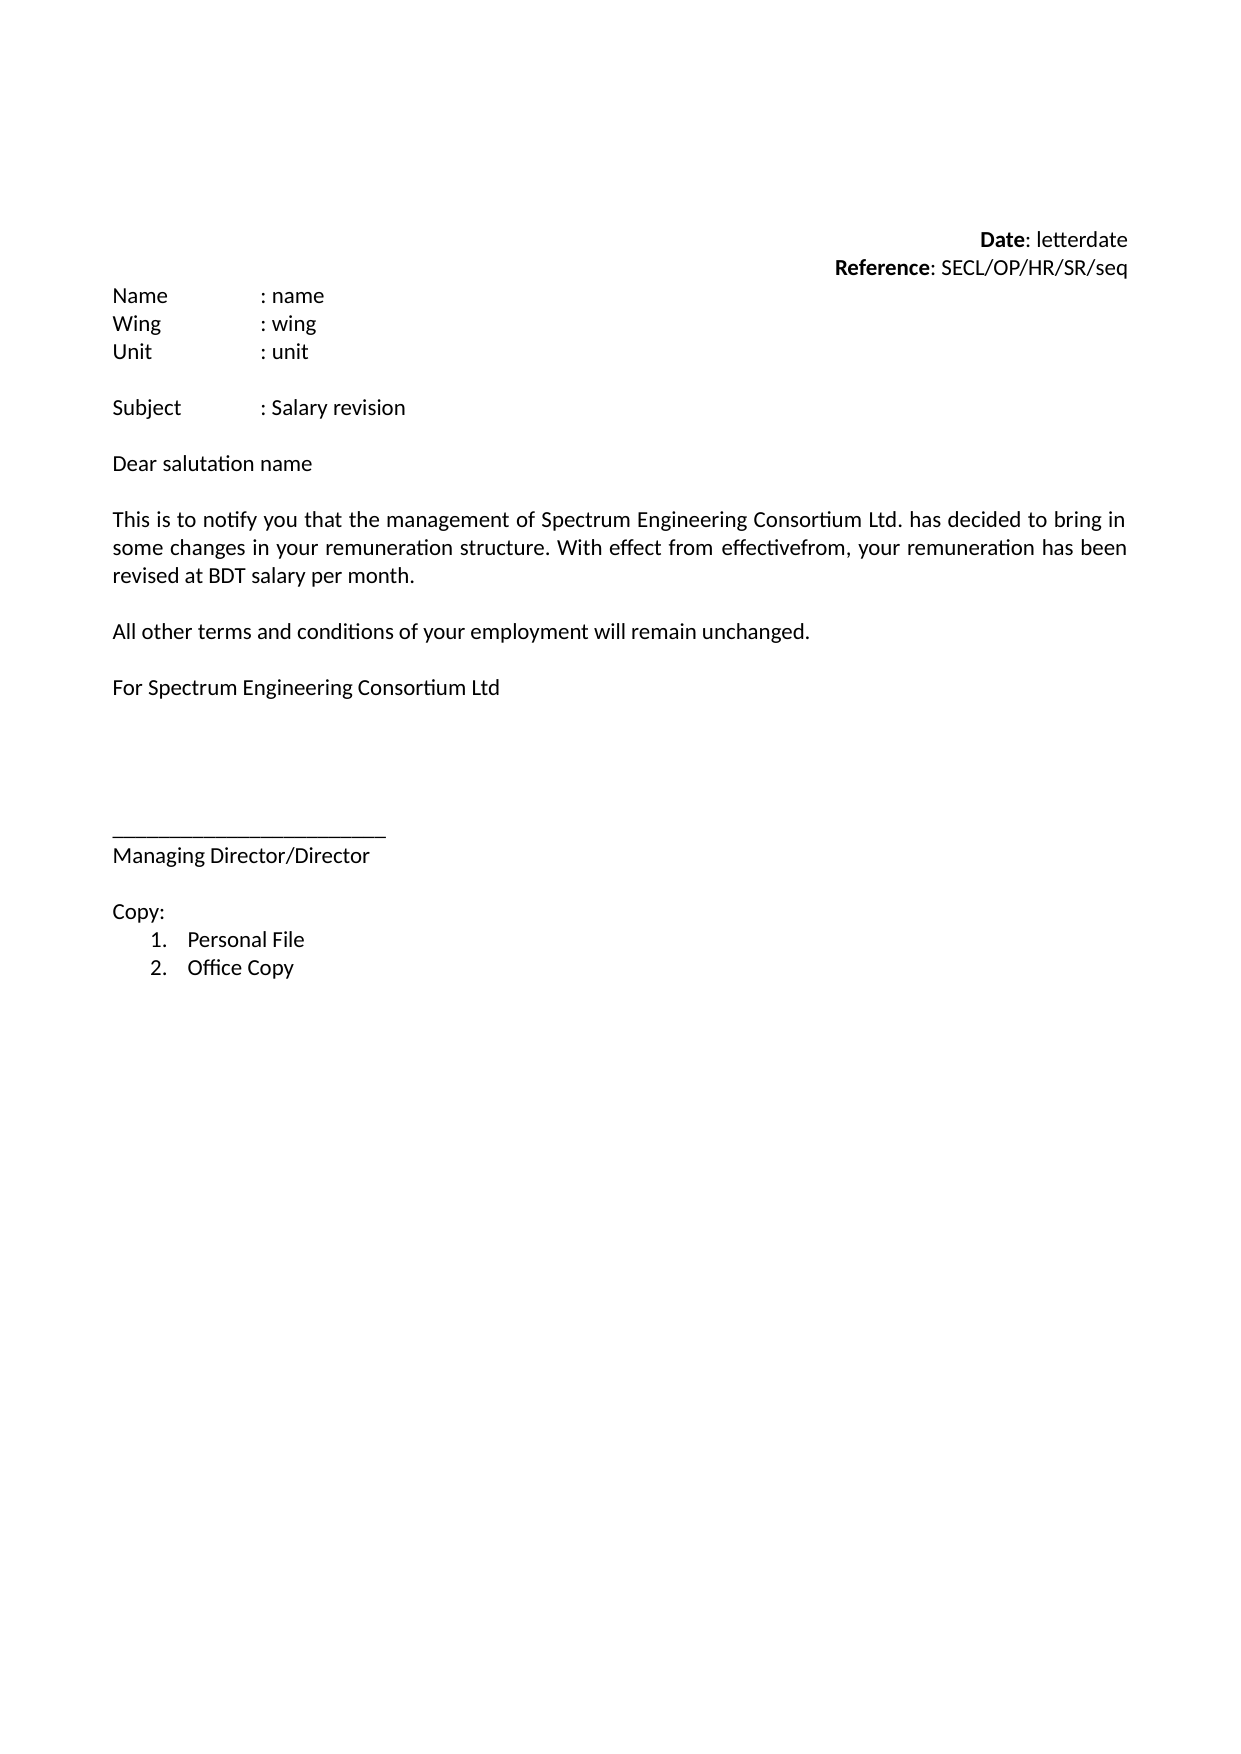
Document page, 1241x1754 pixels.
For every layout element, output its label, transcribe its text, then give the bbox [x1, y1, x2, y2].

text All other terms and conditions of your employment will remain unchanged. [112, 617, 1128, 645]
text Dear salutation name [112, 449, 1128, 477]
text This is to notify you that the management of Spectrum Engineering Consortium Ltd. has decided to bring in some changes in your remuneration structure. With effect from effectivefrom, your remuneration has been revised at BDT salary per month. [112, 505, 1128, 589]
text Subject : Salary revision [112, 393, 1128, 421]
text ________________________ [112, 785, 1128, 841]
list Personal File [150, 926, 1128, 953]
list Office Copy [150, 953, 1128, 982]
text Date: letterdate [112, 225, 1128, 253]
text Name : name [112, 281, 1128, 309]
text Managing Director/Director [112, 841, 1128, 869]
text Reference: SECL/OP/HR/SR/seq [112, 253, 1128, 281]
text Copy: [112, 897, 1128, 926]
text For Spectrum Engineering Consortium Ltd [112, 673, 1128, 701]
text Unit : unit [112, 337, 1128, 365]
text Wing : wing [112, 309, 1128, 337]
